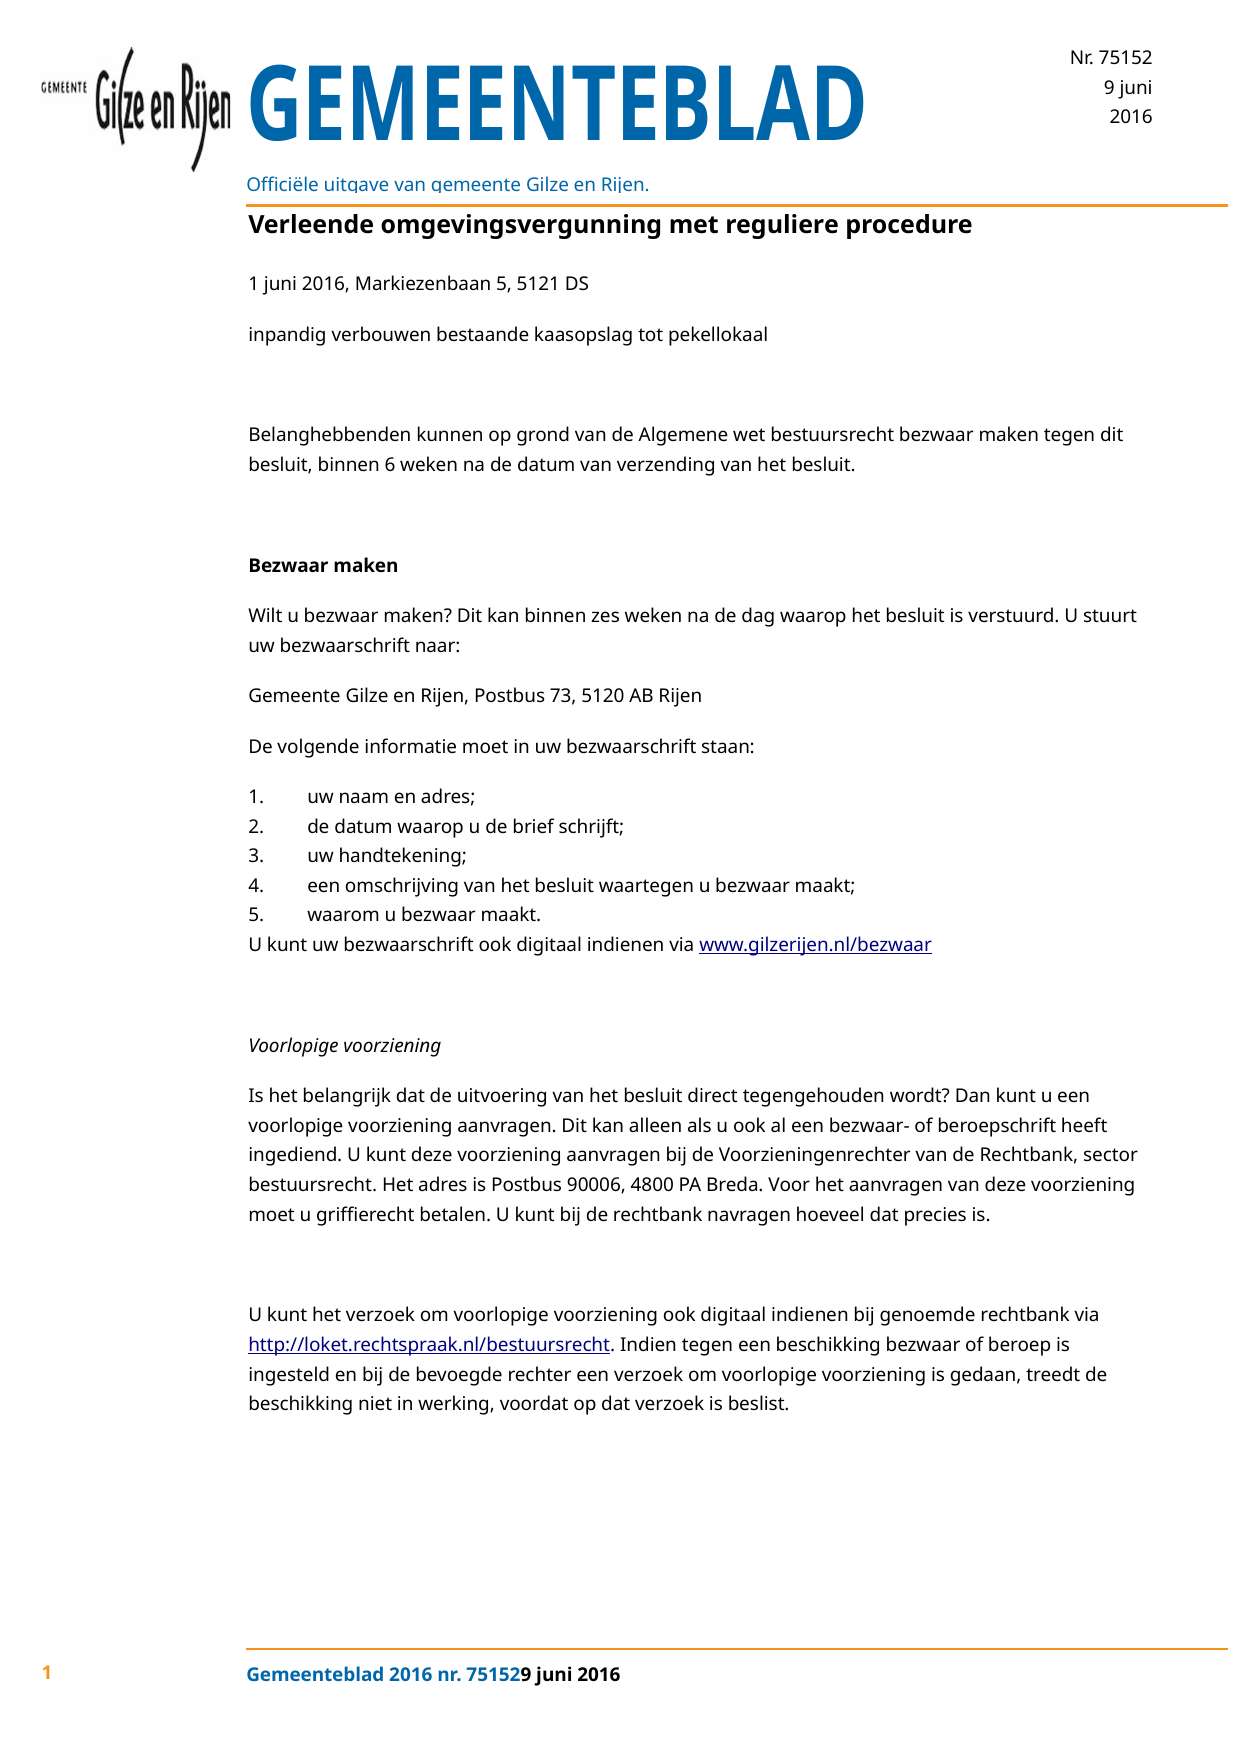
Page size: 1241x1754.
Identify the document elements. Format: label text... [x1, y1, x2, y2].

list uw naam en adres; [248, 783, 1152, 809]
text 1 juni 2016, Markiezenbaan 5, 5121 DS [248, 270, 1152, 296]
list de datum waarop u de brief schrijft; [248, 813, 1152, 838]
list waarom u bezwaar maakt. [248, 902, 1152, 927]
text Verleende omgevingsvergunning met reguliere procedure [248, 207, 1152, 241]
text Wilt u bezwaar maken? Dit kan binnen zes weken na de dag waarop het besluit is verstuurd. U stuurt uw bezwaarschrift naar: [248, 602, 1152, 658]
text U kunt het verzoek om voorlopige voorziening ook digitaal indienen bij genoemde rechtbank via http://loket.rechtspraak.nl/bestuursrecht. Indien tegen een beschikking bezwaar of beroep is ingesteld en bij de bevoegde rechter een verzoek om voorlopige voorziening is gedaan, treedt de beschikking niet in werking, voordat op dat verzoek is beslist. [248, 1302, 1152, 1416]
text Is het belangrijk dat de uitvoering van het besluit direct tegengehouden wordt? Dan kunt u een voorlopige voorziening aanvragen. Dit kan alleen als u ook al een bezwaar- of beroepschrift heeft ingediend. U kunt deze voorziening aanvragen bij de Voorzieningenrechter van de Rechtbank, sector bestuursrecht. Het adres is Postbus 90006, 4800 PA Breda. Voor het aanvragen van deze voorziening moet u griffierecht betalen. U kunt bij de rechtbank navragen hoeveel dat precies is. [248, 1082, 1152, 1226]
text De volgende informatie moet in uw bezwaarschrift staan: [248, 733, 1152, 758]
picture [41, 47, 231, 172]
list een omschrijving van het besluit waartegen u bezwaar maakt; [248, 872, 1152, 898]
text U kunt uw bezwaarschrift ook digitaal indienen via www.gilzerijen.nl/bezwaar [248, 931, 1152, 957]
text Voorlopige voorziening [248, 1032, 1152, 1058]
text Belanghebbenden kunnen op grond van de Algemene wet bestuursrecht bezwaar maken tegen dit besluit, binnen 6 weken na de datum van verzending van het besluit. [248, 422, 1152, 477]
text Bezwaar maken [248, 552, 1152, 578]
list uw handtekening; [248, 842, 1152, 868]
text inpandig verbouwen bestaande kaasopslag tot pekellokaal [248, 321, 1152, 346]
text Gemeente Gilze en Rijen, Postbus 73, 5120 AB Rijen [248, 682, 1152, 708]
